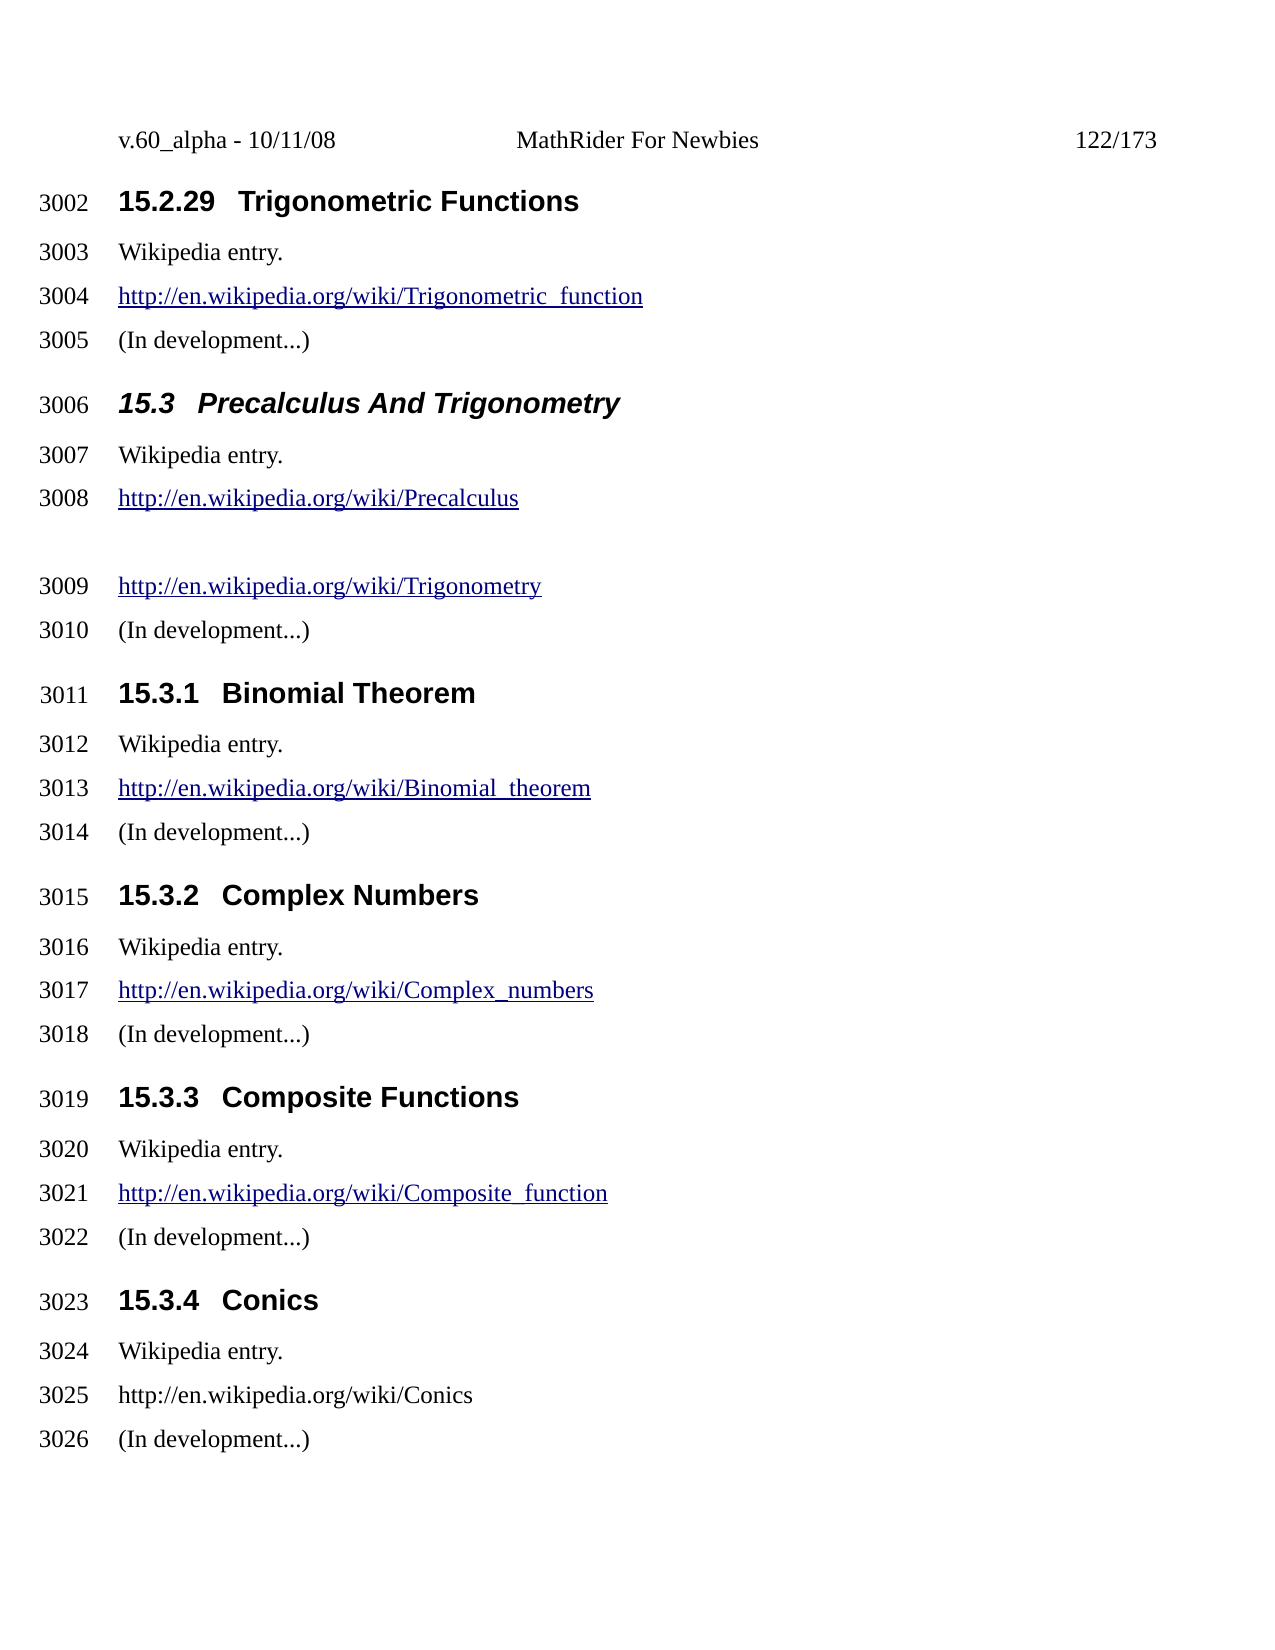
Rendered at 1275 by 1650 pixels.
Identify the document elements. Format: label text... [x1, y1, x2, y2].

subtitle Binomial Theorem [118, 676, 1157, 709]
text http://en.wikipedia.org/wiki/Trigonometric_function [118, 281, 1157, 310]
text (In development...) [118, 615, 1157, 643]
subtitle Complex Numbers [118, 878, 1157, 912]
text (In development...) [118, 325, 1157, 354]
subtitle Trigonometric Functions [118, 184, 1157, 217]
text (In development...) [118, 1424, 1157, 1453]
subtitle Precalculus And Trigonometry [118, 386, 1157, 420]
text http://en.wikipedia.org/wiki/Conics [118, 1380, 1157, 1409]
text http://en.wikipedia.org/wiki/Precalculus [118, 483, 1157, 512]
text (In development...) [118, 1222, 1157, 1250]
text http://en.wikipedia.org/wiki/Trigonometry [118, 571, 1157, 600]
text http://en.wikipedia.org/wiki/Complex_numbers [118, 976, 1157, 1004]
text Wikipedia entry. [118, 1134, 1157, 1163]
subtitle Composite Functions [118, 1081, 1157, 1114]
text Wikipedia entry. [118, 932, 1157, 961]
text Wikipedia entry. [118, 729, 1157, 758]
text http://en.wikipedia.org/wiki/Composite_function [118, 1178, 1157, 1207]
text Wikipedia entry. [118, 237, 1157, 266]
text (In development...) [118, 1019, 1157, 1048]
text http://en.wikipedia.org/wiki/Binomial_theorem [118, 773, 1157, 802]
subtitle Conics [118, 1283, 1157, 1316]
text Wikipedia entry. [118, 1336, 1157, 1365]
text Wikipedia entry. [118, 440, 1157, 468]
text (In development...) [118, 817, 1157, 846]
